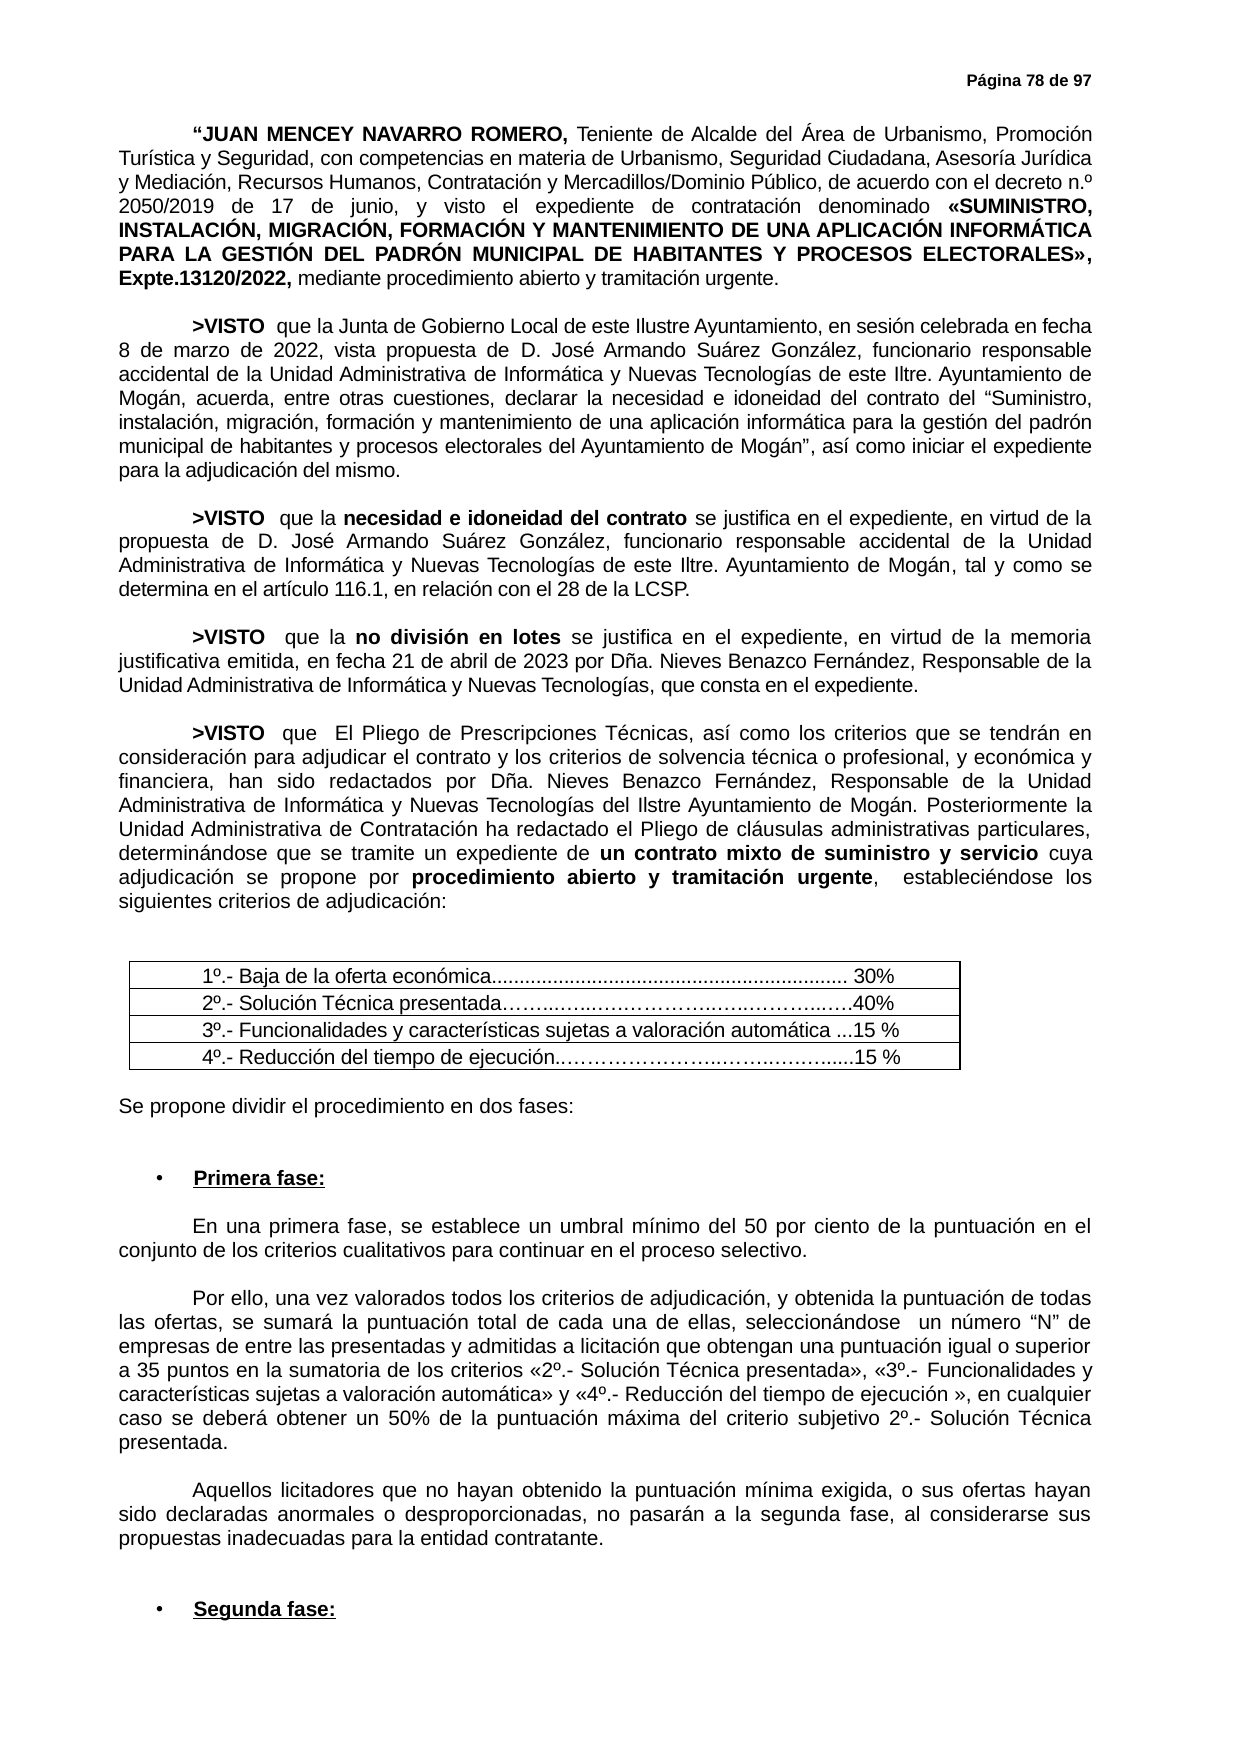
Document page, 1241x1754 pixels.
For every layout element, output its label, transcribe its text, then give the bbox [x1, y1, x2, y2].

text Se propone dividir el procedimiento en dos fases: [118, 1094, 1092, 1118]
text “JUAN MENCEY NAVARRO ROMERO, Teniente de Alcalde del Área de Urbanismo, Promoción Turística y Seguridad, con competencias en materia de Urbanismo, Seguridad Ciudadana, Asesoría Jurídica y Mediación, Recursos Humanos, Contratación y Mercadillos/Dominio Público, de acuerdo con el decreto n.º 2050/2019 de 17 de junio, y visto el expediente de contratación denominado «SUMINISTRO, INSTALACIÓN, MIGRACIÓN, FORMACIÓN Y MANTENIMIENTO DE UNA APLICACIÓN INFORMÁTICA PARA LA GESTIÓN DEL PADRÓN MUNICIPAL DE HABITANTES Y PROCESOS ELECTORALES», Expte.13120/2022, mediante procedimiento abierto y tramitación urgente. [118, 122, 1092, 290]
text >VISTO que la no división en lotes se justifica en el expediente, en virtud de la memoria justificativa emitida, en fecha 21 de abril de 2023 por Dña. Nieves Benazco Fernández, Responsable de la Unidad Administrativa de Informática y Nuevas Tecnologías, que consta en el expediente. [118, 625, 1092, 697]
list Primera fase: [156, 1166, 1092, 1190]
text Aquellos licitadores que no hayan obtenido la puntuación mínima exigida, o sus ofertas hayan sido declaradas anormales o desproporcionadas, no pasarán a la segunda fase, al considerarse sus propuestas inadecuadas para la entidad contratante. [118, 1477, 1092, 1549]
table_header 1º.- Baja de la oferta económica................................................................ 30% [130, 962, 959, 988]
table_cell 4º.- Reducción del tiempo de ejecución..…………………..……..….…......15 % [130, 1043, 959, 1069]
list Segunda fase: [156, 1597, 1092, 1621]
text >VISTO que la Junta de Gobierno Local de este Ilustre Ayuntamiento, en sesión celebrada en fecha 8 de marzo de 2022, vista propuesta de D. José Armando Suárez González, funcionario responsable accidental de la Unidad Administrativa de Informática y Nuevas Tecnologías de este Iltre. Ayuntamiento de Mogán, acuerda, entre otras cuestiones, declarar la necesidad e idoneidad del contrato del “Suministro, instalación, migración, formación y mantenimiento de una aplicación informática para la gestión del padrón municipal de habitantes y procesos electorales del Ayuntamiento de Mogán”, así como iniciar el expediente para la adjudicación del mismo. [118, 314, 1092, 481]
text >VISTO que la necesidad e idoneidad del contrato se justifica en el expediente, en virtud de la propuesta de D. José Armando Suárez González, funcionario responsable accidental de la Unidad Administrativa de Informática y Nuevas Tecnologías de este Iltre. Ayuntamiento de Mogán, tal y como se determina en el artículo 116.1, en relación con el 28 de la LCSP. [118, 505, 1092, 601]
text En una primera fase, se establece un umbral mínimo del 50 por ciento de la puntuación en el conjunto de los criterios cualitativos para continuar en el proceso selectivo. [118, 1214, 1092, 1262]
text >VISTO que El Pliego de Prescripciones Técnicas, así como los criterios que se tendrán en consideración para adjudicar el contrato y los criterios de solvencia técnica o profesional, y económica y financiera, han sido redactados por Dña. Nieves Benazco Fernández, Responsable de la Unidad Administrativa de Informática y Nuevas Tecnologías del Ilstre Ayuntamiento de Mogán. Posteriormente la Unidad Administrativa de Contratación ha redactado el Pliego de cláusulas administrativas particulares, determinándose que se tramite un expediente de un contrato mixto de suministro y servicio cuya adjudicación se propone por procedimiento abierto y tramitación urgente, estableciéndose los siguientes criterios de adjudicación: [118, 721, 1092, 913]
table_cell 2º.- Solución Técnica presentada……...…...….…………..…..………...….40% [130, 989, 959, 1015]
table_cell 3º.- Funcionalidades y características sujetas a valoración automática ...15 % [130, 1016, 959, 1042]
text Por ello, una vez valorados todos los criterios de adjudicación, y obtenida la puntuación de todas las ofertas, se sumará la puntuación total de cada una de ellas, seleccionándose un número “N” de empresas de entre las presentadas y admitidas a licitación que obtengan una puntuación igual o superior a 35 puntos en la sumatoria de los criterios «2º.- Solución Técnica presentada», «3º.- Funcionalidades y características sujetas a valoración automática» y «4º.- Reducción del tiempo de ejecución », en cualquier caso se deberá obtener un 50% de la puntuación máxima del criterio subjetivo 2º.- Solución Técnica presentada. [118, 1286, 1092, 1453]
